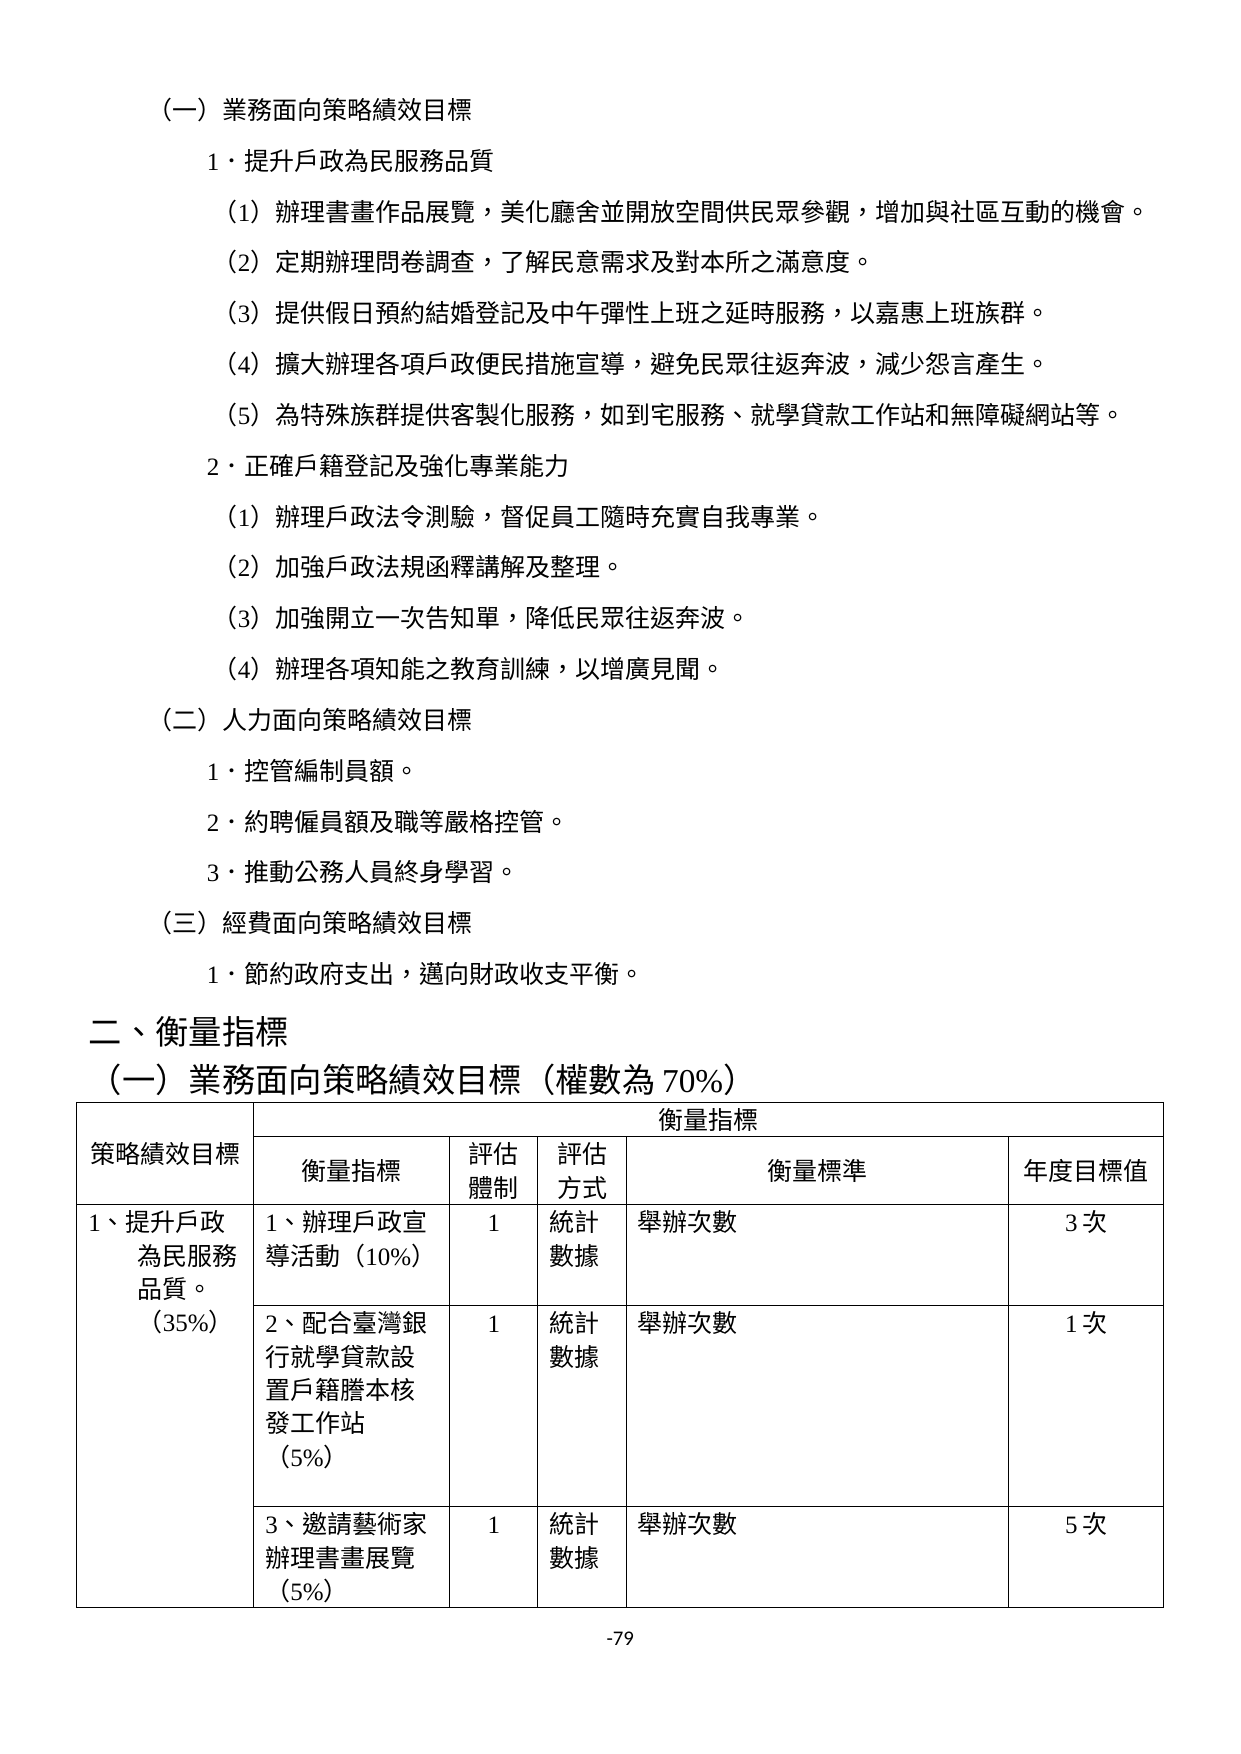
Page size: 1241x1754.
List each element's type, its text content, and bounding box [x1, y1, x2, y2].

table_cell 舉辦次數 [627, 1507, 1008, 1607]
table_cell 1 [450, 1507, 537, 1607]
list 節約政府支出，邁向財政收支平衡。 [207, 954, 1152, 991]
list 提供假日預約結婚登記及中午彈性上班之延時服務，以嘉惠上班族群。 [213, 294, 1152, 330]
table_cell 評估體制 [450, 1137, 537, 1204]
table_header 策略績效目標 [77, 1103, 253, 1204]
list 為特殊族群提供客製化服務，如到宅服務、就學貸款工作站和無障礙網站等。 [213, 395, 1152, 432]
table_cell 統計數據 [538, 1306, 626, 1506]
table_cell 1 [450, 1306, 537, 1506]
list 加強開立一次告知單，降低民眾往返奔波。 [213, 599, 1152, 635]
list 加強戶政法規函釋講解及整理。 [213, 548, 1152, 584]
table_cell 1、辦理戶政宣導活動（10%） [254, 1205, 449, 1305]
text （一）業務面向策略績效目標 [148, 90, 1152, 127]
table_cell 統計數據 [538, 1507, 626, 1607]
list 正確戶籍登記及強化專業能力 [207, 446, 1152, 482]
table_cell 5次 [1009, 1507, 1163, 1607]
text 二、衡量指標 [88, 1005, 1152, 1054]
list 控管編制員額。 [207, 751, 1152, 787]
table_cell 年度目標值 [1009, 1137, 1163, 1204]
table_header 衡量指標 [254, 1103, 1163, 1136]
table_cell 衡量指標 [254, 1137, 449, 1204]
text （二）人力面向策略績效目標 [148, 700, 1152, 737]
table_cell 3、邀請藝術家辦理書畫展覽（5%） [254, 1507, 449, 1607]
text （一）業務面向策略績效目標（權數為70%） [88, 1054, 1152, 1102]
list 辦理戶政法令測驗，督促員工隨時充實自我專業。 [213, 497, 1152, 533]
list 辦理書畫作品展覽，美化廳舍並開放空間供民眾參觀，增加與社區互動的機會。 [213, 192, 1152, 228]
table_cell 提升戶政為民服務品質。（35%） [77, 1205, 253, 1607]
table_cell 1 [450, 1205, 537, 1305]
list 擴大辦理各項戶政便民措施宣導，避免民眾往返奔波，減少怨言產生。 [213, 344, 1152, 381]
list 約聘僱員額及職等嚴格控管。 [207, 802, 1152, 838]
table_cell 衡量標準 [627, 1137, 1008, 1204]
table_cell 統計數據 [538, 1205, 626, 1305]
table_cell 3次 [1009, 1205, 1163, 1305]
table_cell 1次 [1009, 1306, 1163, 1506]
list 提升戶政為民服務品質 [207, 141, 1152, 177]
list 定期辦理問卷調查，了解民意需求及對本所之滿意度。 [213, 243, 1152, 279]
table_cell 舉辦次數 [627, 1205, 1008, 1305]
text （三）經費面向策略績效目標 [148, 904, 1152, 940]
table_cell 舉辦次數 [627, 1306, 1008, 1506]
list 推動公務人員終身學習。 [207, 853, 1152, 889]
table_cell 評估方式 [538, 1137, 626, 1204]
list 辦理各項知能之教育訓練，以增廣見聞。 [213, 649, 1152, 686]
table_cell 2、配合臺灣銀行就學貸款設置戶籍謄本核發工作站（5%） [254, 1306, 449, 1506]
